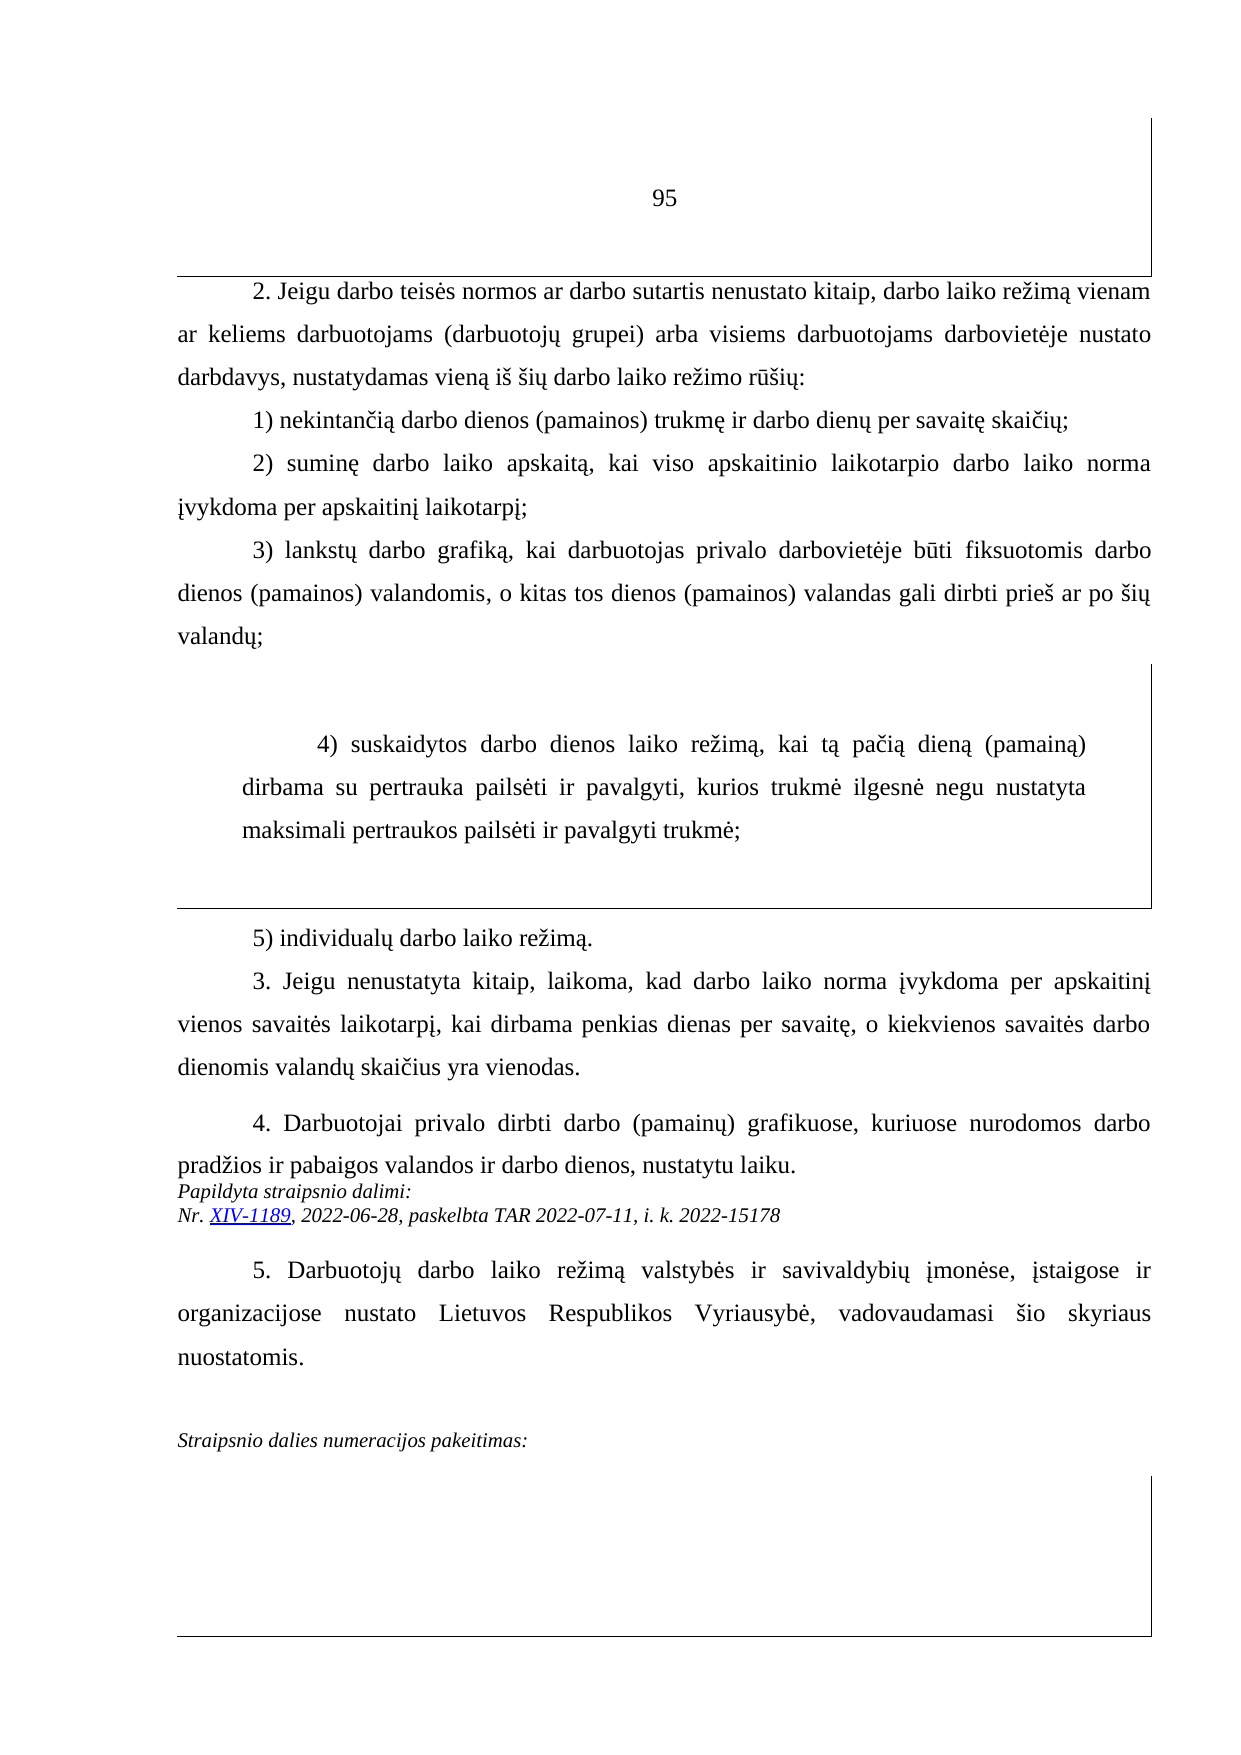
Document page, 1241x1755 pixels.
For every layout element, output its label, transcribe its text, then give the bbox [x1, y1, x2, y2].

text 4) suskaidytos darbo dienos laiko režimą, kai tą pačią dieną (pamainą) dirbama su pertrauka pailsėti ir pavalgyti, kurios trukmė ilgesnė negu nustatyta maksimali pertraukos pailsėti ir pavalgyti trukmė; [177, 664, 1151, 908]
text 3) lankstų darbo grafiką, kai darbuotojas privalo darbovietėje būti fiksuotomis darbo dienos (pamainos) valandomis, o kitas tos dienos (pamainos) valandas gali dirbti prieš ar po šių valandų; [177, 535, 1152, 650]
text 5. Darbuotojų darbo laiko režimą valstybės ir savivaldybių įmonėse, įstaigose ir organizacijose nustato Lietuvos Respublikos Vyriausybė, vadovaudamasi šio skyriaus nuostatomis. [177, 1255, 1152, 1370]
text 5) individualų darbo laiko režimą. [177, 923, 1152, 951]
text 2) suminę darbo laiko apskaitą, kai viso apskaitinio laikotarpio darbo laiko norma įvykdoma per apskaitinį laikotarpį; [177, 448, 1152, 520]
text 3. Jeigu nenustatyta kitaip, laikoma, kad darbo laiko norma įvykdoma per apskaitinį vienos savaitės laikotarpį, kai dirbama penkias dienas per savaitę, o kiekvienos savaitės darbo dienomis valandų skaičius yra vienodas. [177, 966, 1152, 1081]
text Straipsnio dalies numeracijos pakeitimas: [177, 1428, 1152, 1452]
text Papildyta straipsnio dalimi: [177, 1178, 1152, 1203]
text 1) nekintančią darbo dienos (pamainos) trukmę ir darbo dienų per savaitę skaičių; [177, 405, 1152, 434]
text 2. Jeigu darbo teisės normos ar darbo sutartis nenustato kitaip, darbo laiko režimą vienam ar keliems darbuotojams (darbuotojų grupei) arba visiems darbuotojams darbovietėje nustato darbdavys, nustatydamas vieną iš šių darbo laiko režimo rūšių: [177, 276, 1152, 391]
text Nr. XIV-1189, 2022-06-28, paskelbta TAR 2022-07-11, i. k. 2022-15178 [177, 1203, 1152, 1227]
text 4. Darbuotojai privalo dirbti darbo (pamainų) grafikuose, kuriuose nurodomos darbo pradžios ir pabaigos valandos ir darbo dienos, nustatytu laiku. [177, 1095, 1152, 1178]
